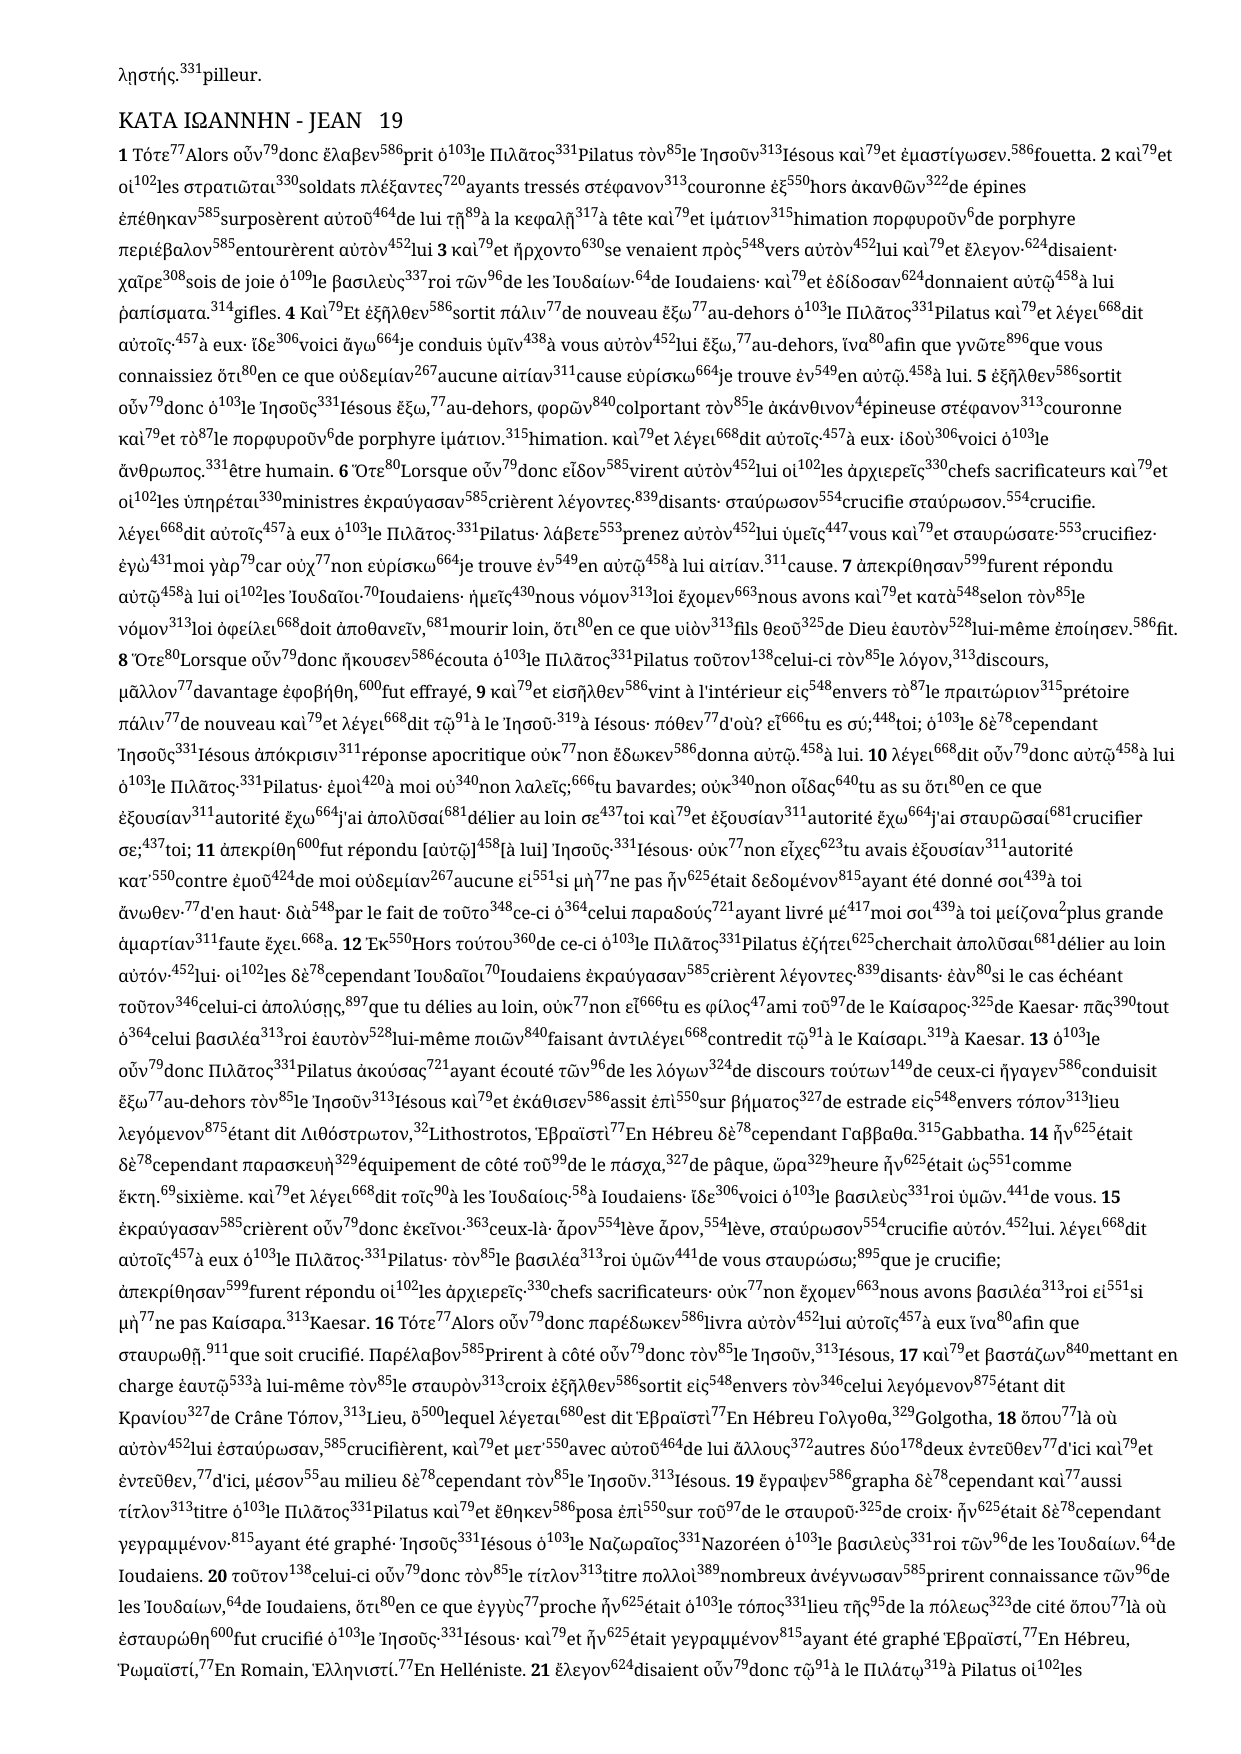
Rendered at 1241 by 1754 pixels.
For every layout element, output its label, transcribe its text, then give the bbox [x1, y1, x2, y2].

text 1 Τότε77Alors οὖν79donc ἔλαβεν586prit ὁ103le Πιλᾶτος331Pilatus τὸν85le Ἰησοῦν313Iésous καὶ79et ἐμαστίγωσεν.586fouetta. 2 καὶ79et οἱ102les στρατιῶται330soldats πλέξαντες720ayants tressés στέφανον313couronne ἐξ550hors ἀκανθῶν322de épines ἐπέθηκαν585surposèrent αὐτοῦ464de lui τῇ89à la κεφαλῇ317à tête καὶ79et ἱμάτιον315himation πορφυροῦν6de porphyre περιέβαλον585entourèrent αὐτὸν452lui 3 καὶ79et ἤρχοντο630se venaient πρὸς548vers αὐτὸν452lui καὶ79et ἔλεγον·624disaient· χαῖρε308sois de joie ὁ109le βασιλεὺς337roi τῶν96de les Ἰουδαίων·64de Ioudaiens· καὶ79et ἐδίδοσαν624donnaient αὐτῷ458à lui ῥαπίσματα.314gifles. 4 Καὶ79Et ἐξῆλθεν586sortit πάλιν77de nouveau ἔξω77au-dehors ὁ103le Πιλᾶτος331Pilatus καὶ79et λέγει668dit αὐτοῖς·457à eux· ἴδε306voici ἄγω664je conduis ὑμῖν438à vous αὐτὸν452lui ἔξω,77au-dehors, ἵνα80afin que γνῶτε896que vous connaissiez ὅτι80en ce que οὐδεμίαν267aucune αἰτίαν311cause εὑρίσκω664je trouve ἐν549en αὐτῷ.458à lui. 5 ἐξῆλθεν586sortit οὖν79donc ὁ103le Ἰησοῦς331Iésous ἔξω,77au-dehors, φορῶν840colportant τὸν85le ἀκάνθινον4épineuse στέφανον313couronne καὶ79et τὸ87le πορφυροῦν6de porphyre ἱμάτιον.315himation. καὶ79et λέγει668dit αὐτοῖς·457à eux· ἰδοὺ306voici ὁ103le ἄνθρωπος.331être humain. 6 Ὅτε80Lorsque οὖν79donc εἶδον585virent αὐτὸν452lui οἱ102les ἀρχιερεῖς330chefs sacrificateurs καὶ79et οἱ102les ὑπηρέται330ministres ἐκραύγασαν585crièrent λέγοντες·839disants· σταύρωσον554crucifie σταύρωσον.554crucifie. λέγει668dit αὐτοῖς457à eux ὁ103le Πιλᾶτος·331Pilatus· λάβετε553prenez αὐτὸν452lui ὑμεῖς447vous καὶ79et σταυρώσατε·553crucifiez· ἐγὼ431moi γὰρ79car οὐχ77non εὑρίσκω664je trouve ἐν549en αὐτῷ458à lui αἰτίαν.311cause. 7 ἀπεκρίθησαν599furent répondu αὐτῷ458à lui οἱ102les Ἰουδαῖοι·70Ioudaiens· ἡμεῖς430nous νόμον313loi ἔχομεν663nous avons καὶ79et κατὰ548selon τὸν85le νόμον313loi ὀφείλει668doit ἀποθανεῖν,681mourir loin, ὅτι80en ce que υἱὸν313fils θεοῦ325de Dieu ἑαυτὸν528lui-même ἐποίησεν.586fit. 8 Ὅτε80Lorsque οὖν79donc ἤκουσεν586écouta ὁ103le Πιλᾶτος331Pilatus τοῦτον138celui-ci τὸν85le λόγον,313discours, μᾶλλον77davantage ἐφοβήθη,600fut effrayé, 9 καὶ79et εἰσῆλθεν586vint à l'intérieur εἰς548envers τὸ87le πραιτώριον315prétoire πάλιν77de nouveau καὶ79et λέγει668dit τῷ91à le Ἰησοῦ·319à Iésous· πόθεν77d'où? εἶ666tu es σύ;448toi; ὁ103le δὲ78cependant Ἰησοῦς331Iésous ἀπόκρισιν311réponse apocritique οὐκ77non ἔδωκεν586donna αὐτῷ.458à lui. 10 λέγει668dit οὖν79donc αὐτῷ458à lui ὁ103le Πιλᾶτος·331Pilatus· ἐμοὶ420à moi οὐ340non λαλεῖς;666tu bavardes; οὐκ340non οἶδας640tu as su ὅτι80en ce que ἐξουσίαν311autorité ἔχω664j'ai ἀπολῦσαί681délier au loin σε437toi καὶ79et ἐξουσίαν311autorité ἔχω664j'ai σταυρῶσαί681crucifier σε;437toi; 11 ἀπεκρίθη600fut répondu [αὐτῷ]458[à lui] Ἰησοῦς·331Iésous· οὐκ77non εἶχες623tu avais ἐξουσίαν311autorité κατ᾽550contre ἐμοῦ424de moi οὐδεμίαν267aucune εἰ551si μὴ77ne pas ἦν625était δεδομένον815ayant été donné σοι439à toi ἄνωθεν·77d'en haut· διὰ548par le fait de τοῦτο348ce-ci ὁ364celui παραδούς721ayant livré μέ417moi σοι439à toi μείζονα2plus grande ἁμαρτίαν311faute ἔχει.668a. 12 Ἐκ550Hors τούτου360de ce-ci ὁ103le Πιλᾶτος331Pilatus ἐζήτει625cherchait ἀπολῦσαι681délier au loin αὐτόν·452lui· οἱ102les δὲ78cependant Ἰουδαῖοι70Ioudaiens ἐκραύγασαν585crièrent λέγοντες·839disants· ἐὰν80si le cas échéant τοῦτον346celui-ci ἀπολύσῃς,897que tu délies au loin, οὐκ77non εἶ666tu es φίλος47ami τοῦ97de le Καίσαρος·325de Kaesar· πᾶς390tout ὁ364celui βασιλέα313roi ἑαυτὸν528lui-même ποιῶν840faisant ἀντιλέγει668contredit τῷ91à le Καίσαρι.319à Kaesar. 13 ὁ103le οὖν79donc Πιλᾶτος331Pilatus ἀκούσας721ayant écouté τῶν96de les λόγων324de discours τούτων149de ceux-ci ἤγαγεν586conduisit ἔξω77au-dehors τὸν85le Ἰησοῦν313Iésous καὶ79et ἐκάθισεν586assit ἐπὶ550sur βήματος327de estrade εἰς548envers τόπον313lieu λεγόμενον875étant dit Λιθόστρωτον,32Lithostrotos, Ἑβραϊστὶ77En Hébreu δὲ78cependant Γαββαθα.315Gabbatha. 14 ἦν625était δὲ78cependant παρασκευὴ329équipement de côté τοῦ99de le πάσχα,327de pâque, ὥρα329heure ἦν625était ὡς551comme ἕκτη.69sixième. καὶ79et λέγει668dit τοῖς90à les Ἰουδαίοις·58à Ioudaiens· ἴδε306voici ὁ103le βασιλεὺς331roi ὑμῶν.441de vous. 15 ἐκραύγασαν585crièrent οὖν79donc ἐκεῖνοι·363ceux-là· ἆρον554lève ἆρον,554lève, σταύρωσον554crucifie αὐτόν.452lui. λέγει668dit αὐτοῖς457à eux ὁ103le Πιλᾶτος·331Pilatus· τὸν85le βασιλέα313roi ὑμῶν441de vous σταυρώσω;895que je crucifie; ἀπεκρίθησαν599furent répondu οἱ102les ἀρχιερεῖς·330chefs sacrificateurs· οὐκ77non ἔχομεν663nous avons βασιλέα313roi εἰ551si μὴ77ne pas Καίσαρα.313Kaesar. 16 Τότε77Alors οὖν79donc παρέδωκεν586livra αὐτὸν452lui αὐτοῖς457à eux ἵνα80afin que σταυρωθῇ.911que soit crucifié. Παρέλαβον585Prirent à côté οὖν79donc τὸν85le Ἰησοῦν,313Iésous, 17 καὶ79et βαστάζων840mettant en charge ἑαυτῷ533à lui-même τὸν85le σταυρὸν313croix ἐξῆλθεν586sortit εἰς548envers τὸν346celui λεγόμενον875étant dit Κρανίου327de Crâne Τόπον,313Lieu, ὃ500lequel λέγεται680est dit Ἑβραϊστὶ77En Hébreu Γολγοθα,329Golgotha, 18 ὅπου77là où αὐτὸν452lui ἐσταύρωσαν,585crucifièrent, καὶ79et μετ᾽550avec αὐτοῦ464de lui ἄλλους372autres δύο178deux ἐντεῦθεν77d'ici καὶ79et ἐντεῦθεν,77d'ici, μέσον55au milieu δὲ78cependant τὸν85le Ἰησοῦν.313Iésous. 19 ἔγραψεν586grapha δὲ78cependant καὶ77aussi τίτλον313titre ὁ103le Πιλᾶτος331Pilatus καὶ79et ἔθηκεν586posa ἐπὶ550sur τοῦ97de le σταυροῦ·325de croix· ἦν625était δὲ78cependant γεγραμμένον·815ayant été graphé· Ἰησοῦς331Iésous ὁ103le Ναζωραῖος331Nazoréen ὁ103le βασιλεὺς331roi τῶν96de les Ἰουδαίων.64de Ioudaiens. 20 τοῦτον138celui-ci οὖν79donc τὸν85le τίτλον313titre πολλοὶ389nombreux ἀνέγνωσαν585prirent connaissance τῶν96de les Ἰουδαίων,64de Ioudaiens, ὅτι80en ce que ἐγγὺς77proche ἦν625était ὁ103le τόπος331lieu τῆς95de la πόλεως323de cité ὅπου77là où ἐσταυρώθη600fut crucifié ὁ103le Ἰησοῦς·331Iésous· καὶ79et ἦν625était γεγραμμένον815ayant été graphé Ἑβραϊστί,77En Hébreu, Ῥωμαϊστί,77En Romain, Ἑλληνιστί.77En Helléniste. 21 ἔλεγον624disaient οὖν79donc τῷ91à le Πιλάτῳ319à Pilatus οἱ102les ἀρχιερεῖς330chefs sacrificateurs τῶν96de les Ἰουδαίων·64de Ioudaiens· μὴ79ne pas γράφε·570graphe· ὁ103le βασιλεὺς331roi τῶν96de les Ἰουδαίων,64de Ioudaiens, ἀλλ᾽79mais ὅτι80en ce que ἐκεῖνος364celui-là εἶπεν·586dit· βασιλεύς331roi εἰμι664je suis τῶν96de les Ἰουδαίων.64de Ioudaiens. 22 ἀπεκρίθη600fut répondu ὁ103le Πιλᾶτος·331Pilatus· ὃ482lequel γέγραφα,638j'ai graphé, γέγραφα.638j'ai graphé. 23 Οἱ102Les οὖν79donc στρατιῶται,330soldats, ὅτε80lorsque ἐσταύρωσαν585crucifièrent τὸν85le Ἰησοῦν,313Iésous, ἔλαβον585prirent τὰ86les ἱμάτια314himations αὐτοῦ464de lui καὶ79et ἐποίησαν585firent τέσσαρα180quatre μέρη,314parts, ἑκάστῳ275à chacun στρατιώτῃ319à soldat μέρος,315part, καὶ79et τὸν85le χιτῶνα.313chiton. ἦν625était δὲ78cependant ὁ103le χιτὼν331chiton ἄραφος,47sans couture, ἐκ550hors τῶν359de ces ἄνωθεν77d'en haut ὑφαντὸς47tissé δι᾽550par ὅλου.384de tout entier. 24 εἶπαν585dirent οὖν79donc πρὸς548vers ἀλλήλους·501les uns les autres· μὴ79ne pas σχίσωμεν894que nous scindions αὐτόν,452lui, ἀλλὰ79mais λάχωμεν894que nous obtenions par le sort περὶ550autour αὐτοῦ464de lui τίνος405de quel ἔσται·612se sera· ἵνα80afin que ἡ101la γραφὴ329graphe πληρωθῇ911que soit fait plénitude [ἡ362[celle λέγουσα]·838disante]· διεμερίσαντο591se partagèrent en séparant τὰ86les ἱμάτιά314himations μου424de moi ἑαυτοῖς532à eux-mêmes καὶ79et ἐπὶ548sur τὸν85le ἱματισμόν313habillement d'himation μου424de moi ἔβαλον585jetèrent κλῆρον.313lot. Οἱ102Les μὲν79certes οὖν79donc στρατιῶται330soldats ταῦτα347ces-ci ἐποίησαν.585firent. 25 Εἱστήκεισαν658Avaient dressé δὲ78cependant παρὰ549à côté τῷ91à le σταυρῷ319à croix τοῦ97de le Ἰησοῦ325de Iésous ἡ101la μήτηρ329mère αὐτοῦ464de lui καὶ79et ἡ101la ἀδελφὴ329soeur τῆς95de la μητρὸς323de mère αὐτοῦ,464de lui, Μαρία329Maria ἡ362celle τοῦ97de le Κλωπᾶ325de Klopas καὶ79et Μαρία329Maria ἡ101la Μαγδαληνή.329Magdalene. 26 Ἰησοῦς331Iésous οὖν79donc ἰδὼν721ayant vu τὴν243la μητέρα311mère καὶ79et τὸν85le μαθητὴν313disciple παρεστῶτα770ayant dressé à côté ὃν480lequel ἠγάπα,625aimait, λέγει668dit τῇ89à la μητρί·317à mère· γύναι,335femme, ἰδοὺ306voici ὁ103le υἱός331fils σου.442de toi. 27 εἶτα77puis λέγει668dit τῷ91à le μαθητῇ·319à disciple· ἴδε306voici ἡ101la μήτηρ329mère σου.442de toi. καὶ79et ἀπ᾽550au loin ἐκείνης148de celle-là τῆς95de la ὥρας323de heure ἔλαβεν586prit ὁ103le μαθητὴς331disciple αὐτὴν450elle εἰς548envers τὰ246les ἴδια.347en propres. 28 Μετὰ548Après τοῦτο348ce-ci εἰδὼς783ayant su ὁ103le Ἰησοῦς331Iésous ὅτι80en ce que ἤδη77déjà πάντα391tous τετέλεσται,654a été achevé, ἵνα80afin que τελειωθῇ911que soit perfectionné ἡ101la γραφή,329graphe, λέγει·668dit· διψῶ.664j'ai soif. 29 σκεῦος333ustensile ἔκειτο631se couchait ὄξους327de vinaigre μεστόν·73plein· σπόγγον313éponge οὖν79donc μεστὸν4plein τοῦ99de le ὄξους327de vinaigre ὑσσώπῳ319à hysope περιθέντες720ayants posés autour προσήνεγκαν585apportèrent αὐτοῦ464de lui τῷ253à le στόματι.321à bouche. 30 ὅτε80lorsque οὖν79donc ἔλαβεν586prit τὸ87le ὄξος315vinaigre [ὁ]364[celui] Ἰησοῦς331Iésous εἶπεν·586dit· τετέλεσται,654a été achevé, καὶ79et κλίνας721ayant cliné τὴν83la κεφαλὴν311tête παρέδωκεν586livra τὸ247le πνεῦμα.315souffle. 31 Οἱ102Les οὖν79donc Ἰουδαῖοι,70Ioudaiens, ἐπεὶ80puisque παρασκευὴ329équipement de côté ἦν,625était, ἵνα80afin que μὴ77ne pas μείνῃ899que reste ἐπὶ550sur τοῦ97de le σταυροῦ325de croix τὰ104les σώματα332corps ἐν549en τῷ93à le σαββάτῳ,321à sabbat, ἦν625était γὰρ79car μεγάλη45grande ἡ101la ἡμέρα329journée ἐκείνου152de ce-là τοῦ99de le σαββάτου,327de sabbat, ἠρώτησαν585interrogèrent τὸν85le Πιλᾶτον313Pilatus ἵνα80afin que κατεαγῶσιν910que soient fracassé de haut en bas αὐτῶν463de eux τὰ104les σκέλη332jambes καὶ79et ἀρθῶσιν.910que soient levé. 32 ἦλθον585vinrent οὖν79donc οἱ102les στρατιῶται330soldats καὶ79et τοῦ97de le μὲν79certes πρώτου65de premier κατέαξαν585fracassèrent de haut en bas τὰ86les σκέλη314jambes καὶ79et τοῦ97de le ἄλλου384de autre τοῦ358de celui συσταυρωθέντος754de ayant été crucifié avec αὐτῷ·458à lui· 33 ἐπὶ548sur δὲ78cependant τὸν85le Ἰησοῦν313Iésous ἐλθόντες,720ayants venus, ὡς80comme εἶδον585virent ἤδη77déjà αὐτὸν452lui τεθνηκότα,770ayant mort, οὐ77non κατέαξαν585fracassèrent de haut en bas αὐτοῦ464de lui τὰ86les σκέλη,314jambes, 34 ἀλλ᾽79mais εἷς71un τῶν96de les στρατιωτῶν324de soldats λόγχῃ317à lance αὐτοῦ464de lui τὴν83la πλευρὰν311côté ἔνυξεν,586piqua, καὶ79et ἐξῆλθεν586sortit εὐθὺς77directement αἷμα333sang καὶ79et ὕδωρ.333eau. 35 καὶ79et ὁ364celui ἑωρακὼς783ayant vu μεμαρτύρηκεν,642a témoigné, καὶ79et ἀληθινὴ45véritable αὐτοῦ464de lui ἐστιν668est ἡ101la μαρτυρία,329témoignation, καὶ79et ἐκεῖνος364celui-là οἶδεν642a su ὅτι80en ce que ἀληθῆ54vrais λέγει,668dit, ἵνα80afin que καὶ77aussi ὑμεῖς447vous πιστεύ[σ]ητε.896que vous croyiez. 36 ἐγένετο592se devint γὰρ79car ταῦτα365ces-ci ἵνα80afin que ἡ101la γραφὴ329graphe πληρωθῇ·911que soit fait plénitude· ὀστοῦν333os οὐ77non συντριβήσεται619sera broyé ensemble αὐτοῦ.464de lui. 37 καὶ79et πάλιν77de nouveau ἑτέρα130autre-différente γραφὴ329graphe λέγει·668dit· ὄψονται611se verront εἰς548envers ὃν480lequel ἐξεκέντησαν.585transpercèrent. 38 Μετὰ548Après δὲ78cependant ταῦτα347ces-ci ἠρώτησεν586interrogea τὸν85le Πιλᾶτον313Pilatus Ἰωσὴφ331Ioseph [ὁ]364[celui] ἀπὸ550au loin Ἁριμαθαίας,323de Arimathée, ὢν840étant μαθητὴς331disciple τοῦ97de le Ἰησοῦ325de Iésous κεκρυμμένος813ayant été caché δὲ78cependant διὰ548par le fait de τὸν85le φόβον313effroi τῶν96de les Ἰουδαίων,64de Ioudaiens, ἵνα80afin que ἄρῃ899que lève τὸ87le σῶμα315corps τοῦ97de le Ἰησοῦ·325de Iésous· καὶ79et ἐπέτρεψεν586permit ὁ103le Πιλᾶτος.331Pilatus. ἦλθεν586vint οὖν79donc καὶ79et ἦρεν586leva τὸ87le σῶμα315corps αὐτοῦ.464de lui. 39 ἦλθεν586vint δὲ78cependant καὶ77aussi Νικόδημος,331Nikodème, ὁ364celui ἐλθὼν721ayant venu πρὸς548vers αὐτὸν452lui νυκτὸς323de nuit τὸ87le πρῶτον,55premier, φέρων840portant μίγμα315mixture σμύρνης323de myrrhe καὶ79et ἀλόης323de aloès ὡς77comme λίτρας310livres ἑκατόν.176cent. 40 ἔλαβον585prirent οὖν79donc τὸ87le σῶμα315corps τοῦ97de le Ἰησοῦ325de Iésous καὶ79et ἔδησαν585attachèrent de lien αὐτὸ454lui ὀθονίοις320à étoffes de lins μετὰ550avec τῶν98de les ἀρωμάτων,326de aromates, καθὼς77de haut en bas comme ἔθος333coutume ἐστὶν668est τοῖς90à les Ἰουδαίοις58à Ioudaiens ἐνταφιάζειν.689enterrer. 41 ἦν625était δὲ78cependant ἐν549en τῷ91à le τόπῳ319à lieu ὅπου77là où ἐσταυρώθη600fut crucifié κῆπος,331jardin, καὶ79et ἐν549en τῷ91à le κήπῳ319à jardin μνημεῖον333mémorial καινὸν24nouveau ἐν549en ᾧ488à lequel οὐδέπω77non cependant encore οὐδεὶς390aucun ἦν625était τεθειμένος·813ayant été posé· 42 ἐκεῖ77là οὖν79donc διὰ548par le fait de τὴν83la παρασκευὴν311équipement de côté τῶν96de les Ἰουδαίων,64de Ioudaiens, ὅτι80en ce que ἐγγὺς77proche ἦν625était τὸ105le μνημεῖον,333mémorial, ἔθηκαν585posèrent τὸν85le Ἰησοῦν.313Iésous. [118, 139, 1181, 1682]
text ΚΑΤΑ ΙΩΑΝΝΗΝ - JEAN 19 [118, 105, 1181, 135]
